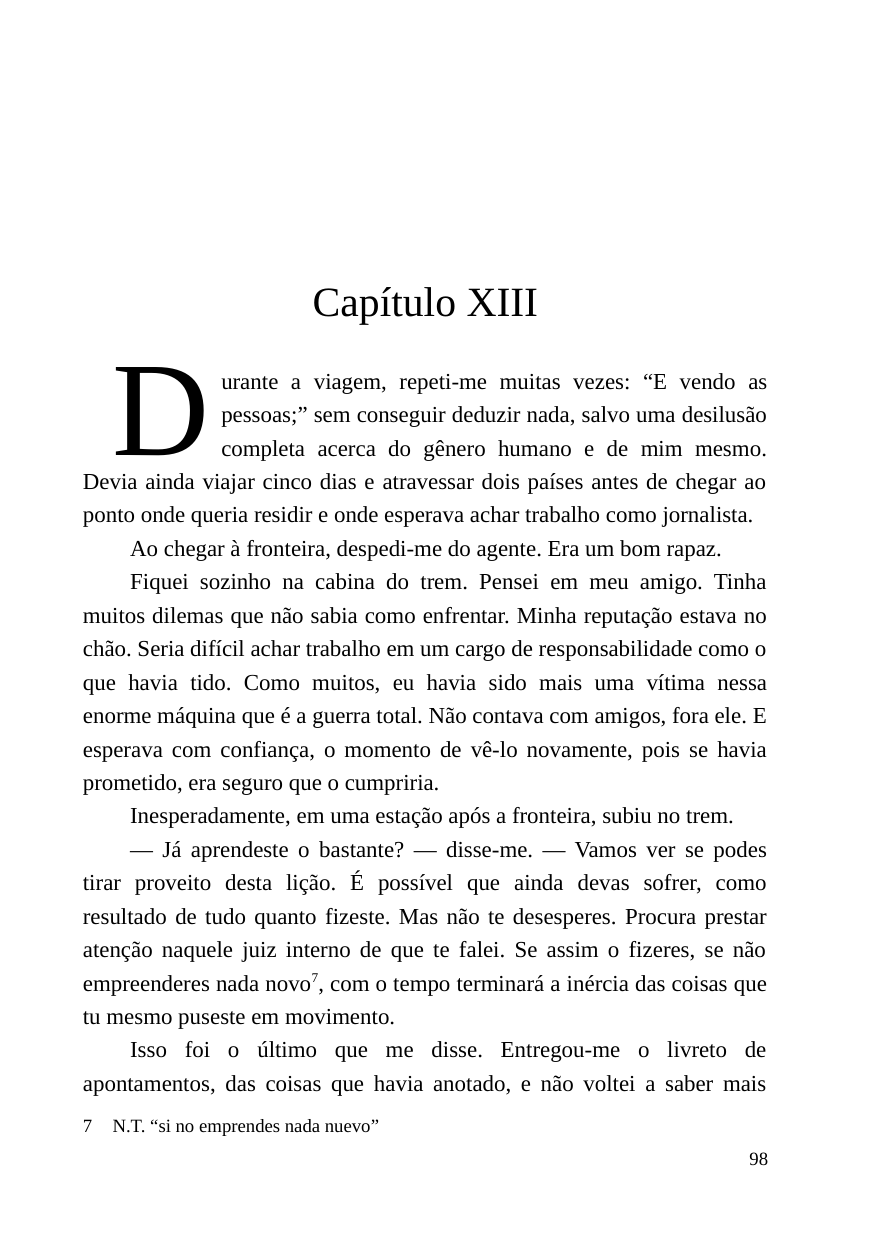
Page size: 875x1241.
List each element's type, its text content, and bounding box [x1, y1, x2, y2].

text Inesperadamente, em uma estação após a fronteira, subiu no trem. [83, 802, 768, 829]
text Durante a viagem, repeti-me muitas vezes: “E vendo as pessoas;” sem conseguir deduzir nada, salvo uma desilusão completa acerca do gênero humano e de mim mesmo. Devia ainda viajar cinco dias e atravessar dois países antes de chegar ao ponto onde queria residir e onde esperava achar trabalho como jornalista. [83, 368, 768, 528]
subtitle Capítulo XIII [83, 277, 768, 325]
text Fiquei sozinho na cabina do trem. Pensei em meu amigo. Tinha muitos dilemas que não sabia como enfrentar. Minha reputação estava no chão. Seria difícil achar trabalho em um cargo de responsabilidade como o que havia tido. Como muitos, eu havia sido mais uma vítima nessa enorme máquina que é a guerra total. Não contava com amigos, fora ele. E esperava com confiança, o momento de vê-lo novamente, pois se havia prometido, era seguro que o cumpriria. [83, 568, 768, 795]
text N.T. “si no emprendes nada nuevo” [83, 1114, 768, 1136]
text Ao chegar à fronteira, despedi-me do agente. Era um bom rapaz. [83, 535, 768, 561]
text — Já aprendeste o bastante? — disse-me. — Vamos ver se podes tirar proveito desta lição. É possível que ainda devas sofrer, como resultado de tudo quanto fizeste. Mas não te desesperes. Procura prestar atenção naquele juiz interno de que te falei. Se assim o fizeres, se não empreenderes nada novo, com o tempo terminará a inércia das coisas que tu mesmo puseste em movimento. [83, 836, 768, 1029]
text Isso foi o último que me disse. Entregou-me o livreto de apontamentos, das coisas que havia anotado, e não voltei a saber mais [83, 1037, 768, 1096]
